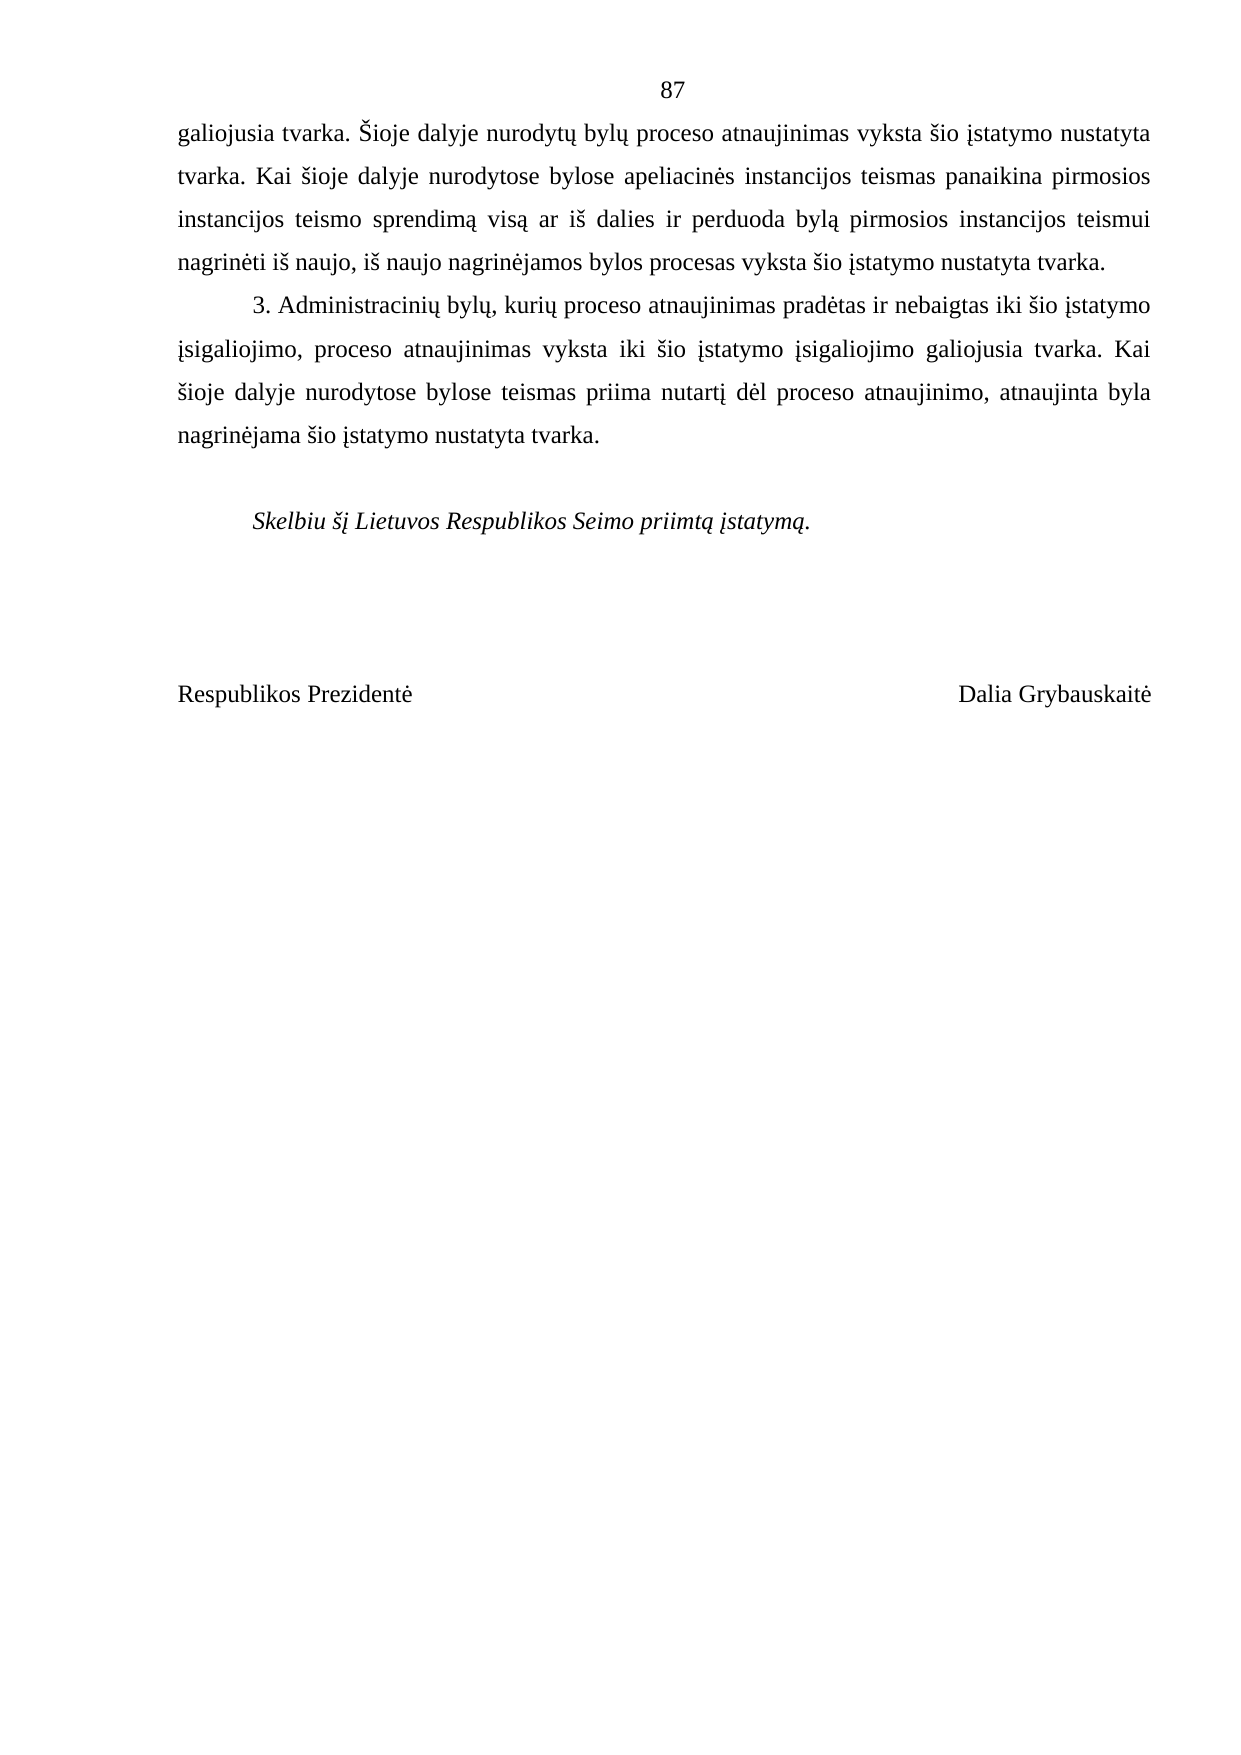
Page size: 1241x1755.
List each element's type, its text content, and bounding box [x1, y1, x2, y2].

text 3. Administracinių bylų, kurių proceso atnaujinimas pradėtas ir nebaigtas iki šio įstatymo įsigaliojimo, proceso atnaujinimas vyksta iki šio įstatymo įsigaliojimo galiojusia tvarka. Kai šioje dalyje nurodytose bylose teismas priima nutartį dėl proceso atnaujinimo, atnaujinta byla nagrinėjama šio įstatymo nustatyta tvarka. [177, 291, 1152, 449]
text Skelbiu šį Lietuvos Respublikos Seimo priimtą įstatymą. [177, 506, 1152, 535]
text galiojusia tvarka. Šioje dalyje nurodytų bylų proceso atnaujinimas vyksta šio įstatymo nustatyta tvarka. Kai šioje dalyje nurodytose bylose apeliacinės instancijos teismas panaikina pirmosios instancijos teismo sprendimą visą ar iš dalies ir perduoda bylą pirmosios instancijos teismui nagrinėti iš naujo, iš naujo nagrinėjamos bylos procesas vyksta šio įstatymo nustatyta tvarka. [177, 118, 1152, 276]
text Respublikos Prezidentė Dalia Grybauskaitė [177, 679, 1152, 707]
